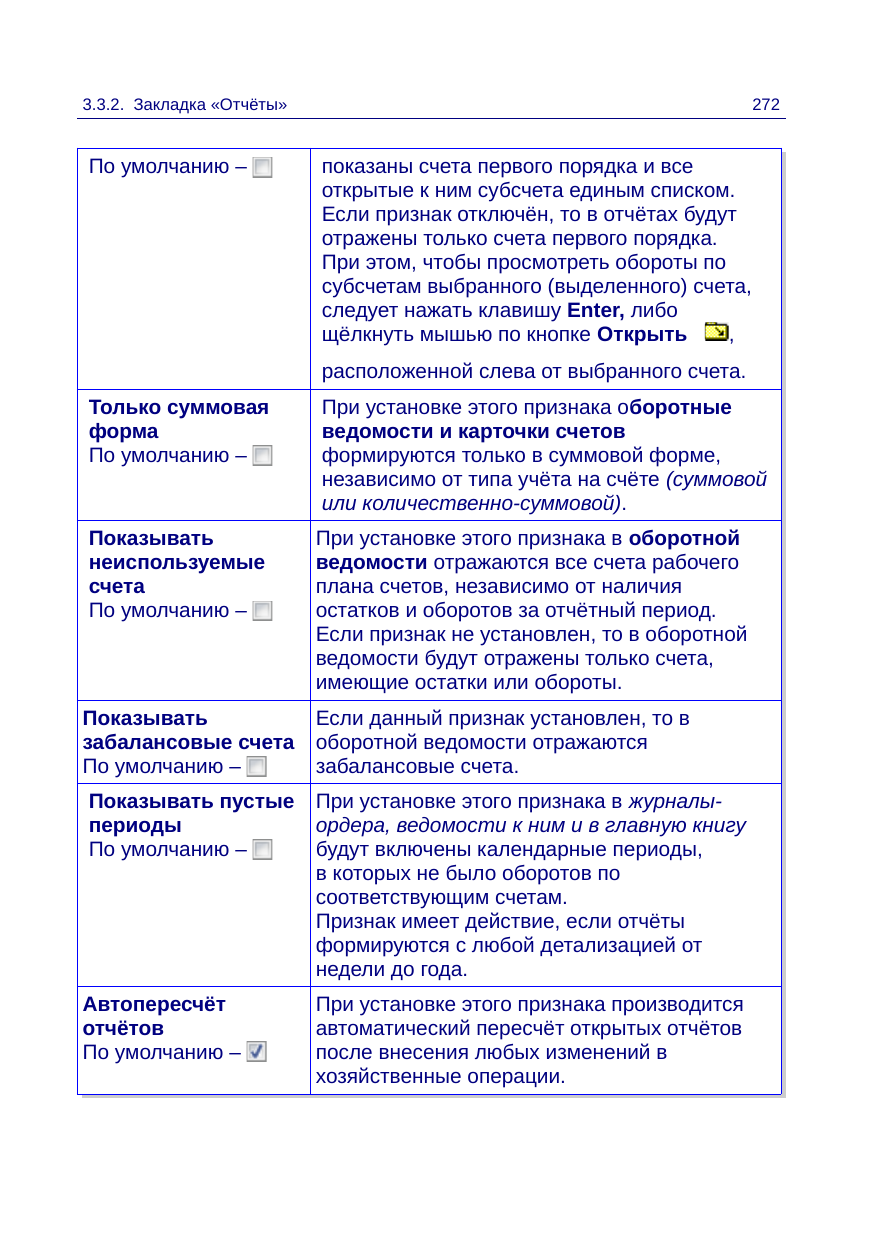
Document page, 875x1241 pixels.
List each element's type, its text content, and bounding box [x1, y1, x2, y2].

table_cell При установке этого признака оборотные ведомости и карточки счетов формируются только в суммовой форме, независимо от типа учёта на счёте (суммовой или количественно-суммовой). [311, 390, 781, 520]
picture [252, 601, 273, 621]
picture [246, 756, 267, 777]
table_cell Автопересчёт отчётов По умолчанию – [78, 987, 310, 1094]
table_cell Показывать пустые периоды По умолчанию – [78, 784, 310, 986]
picture [252, 839, 273, 860]
picture [704, 322, 729, 341]
picture [252, 157, 273, 178]
table_cell Показывать неиспользуемые счета По умолчанию – [78, 521, 310, 700]
picture [246, 1041, 267, 1062]
table_cell При установке этого признака в оборотной ведомости отражаются все счета рабочего плана счетов, независимо от наличия остатков и оборотов за отчётный период. Если признак не установлен, то в оборотной ведомости будут отражены только счета, имеющие остатки или обороты. [311, 521, 781, 700]
table_cell Показывать забалансовые счета По умолчанию – [78, 701, 310, 783]
table_cell По умолчанию – [78, 149, 310, 389]
picture [252, 445, 273, 466]
table_cell При установке этого признака в журналы-ордера, ведомости к ним и в главную книгу будут включены календарные периоды, в которых не было оборотов по соответствующим счетам. Признак имеет действие, если отчёты формируются с любой детализацией от недели до года. [311, 784, 781, 986]
table_cell Только суммовая форма По умолчанию – [78, 390, 310, 520]
table_cell Если данный признак установлен, то в оборотной ведомости отражаются забалансовые счета. [311, 701, 781, 783]
table_cell показаны счета первого порядка и все открытые к ним субсчета единым списком. Если признак отключён, то в отчётах будут отражены только счета первого порядка. При этом, чтобы просмотреть обороты по субсчетам выбранного (выделенного) счета, следует нажать клавишу Enter, либо щёлкнуть мышью по кнопке Открыть, расположенной слева от выбранного счета. [311, 149, 781, 389]
table_cell При установке этого признака производится автоматический пересчёт открытых отчётов после внесения любых изменений в хозяйственные операции. [311, 987, 781, 1094]
